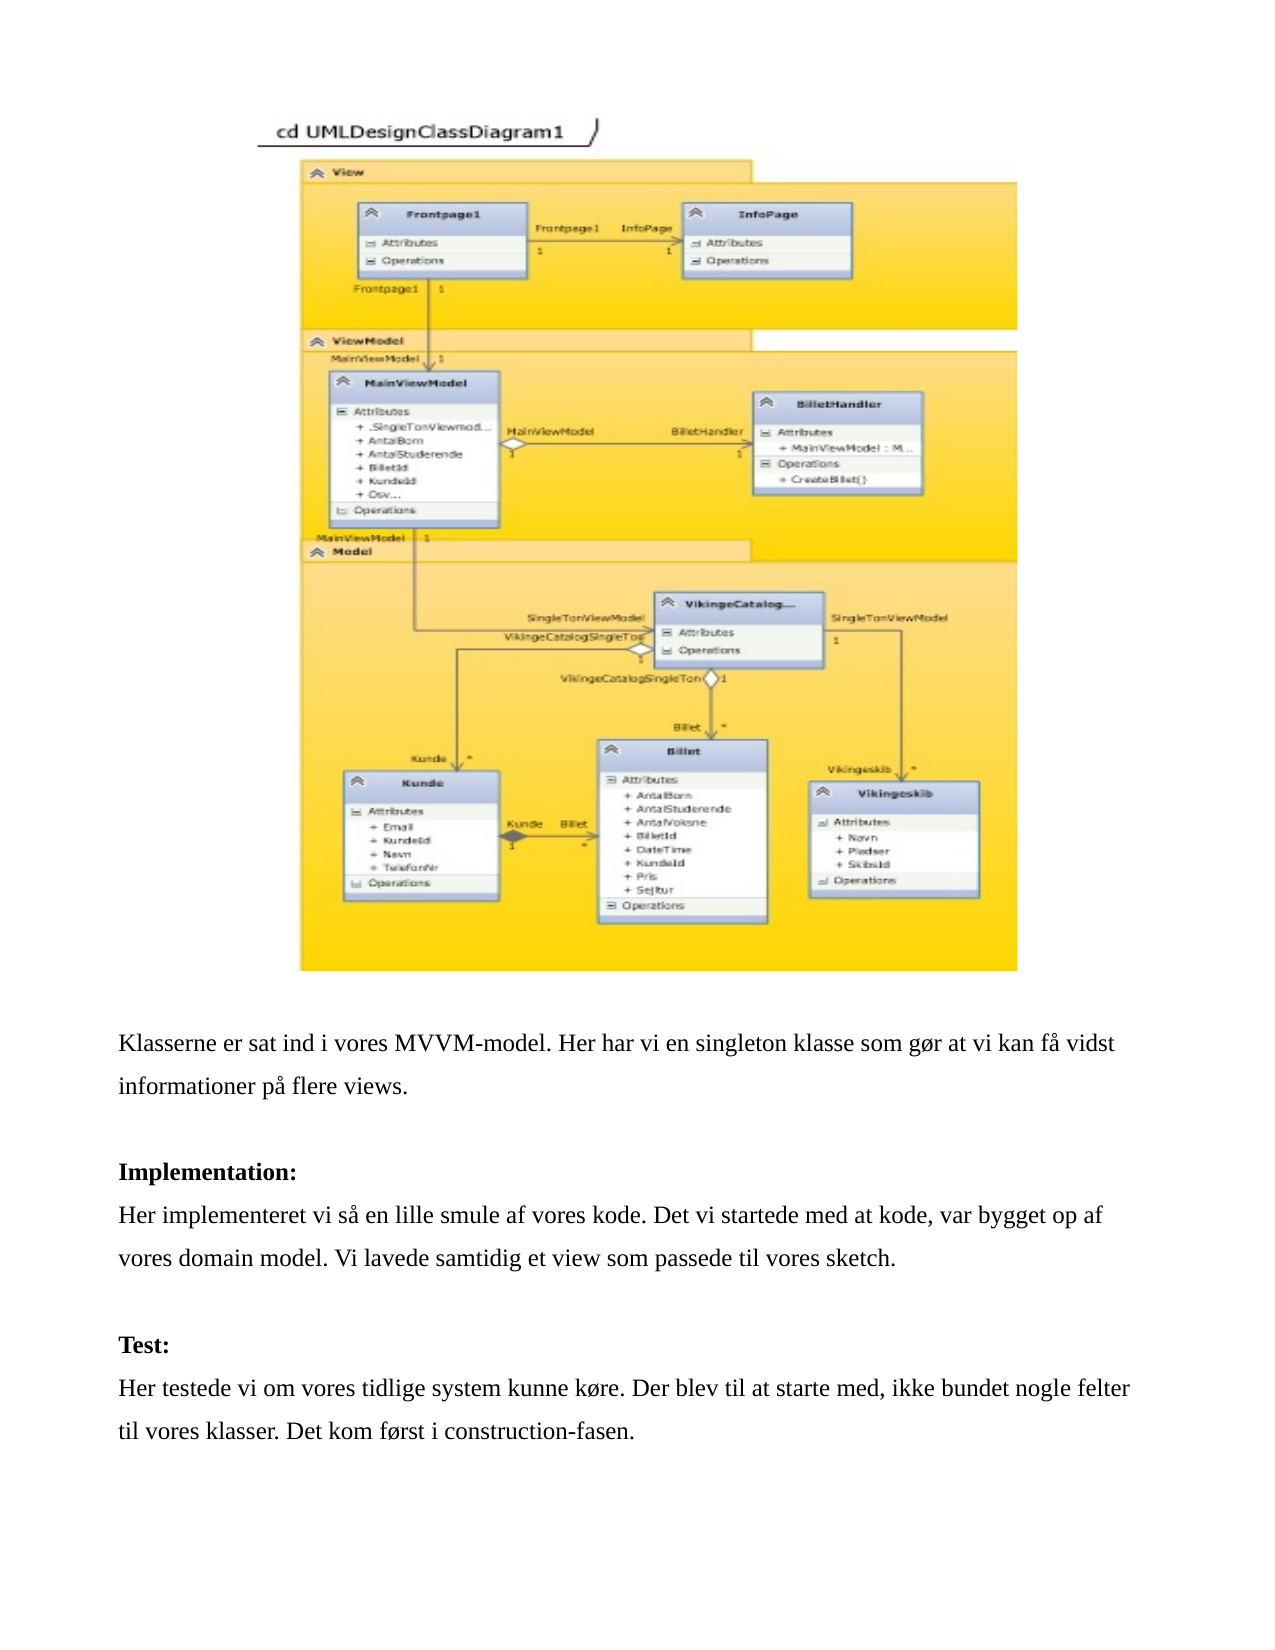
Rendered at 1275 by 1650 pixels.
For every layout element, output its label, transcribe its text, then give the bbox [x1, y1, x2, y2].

text Her testede vi om vores tidlige system kunne køre. Der blev til at starte med, ikke bundet nogle felter til vores klasser. Det kom først i construction-fasen. [118, 1373, 1157, 1445]
picture [257, 118, 1018, 971]
text Implementation: [118, 1157, 1157, 1186]
text Klasserne er sat ind i vores MVVM-model. Her har vi en singleton klasse som gør at vi kan få vidst informationer på flere views. [118, 1028, 1157, 1100]
text Her implementeret vi så en lille smule af vores kode. Det vi startede med at kode, var bygget op af vores domain model. Vi lavede samtidig et view som passede til vores sketch. [118, 1200, 1157, 1272]
text Test: [118, 1330, 1157, 1358]
